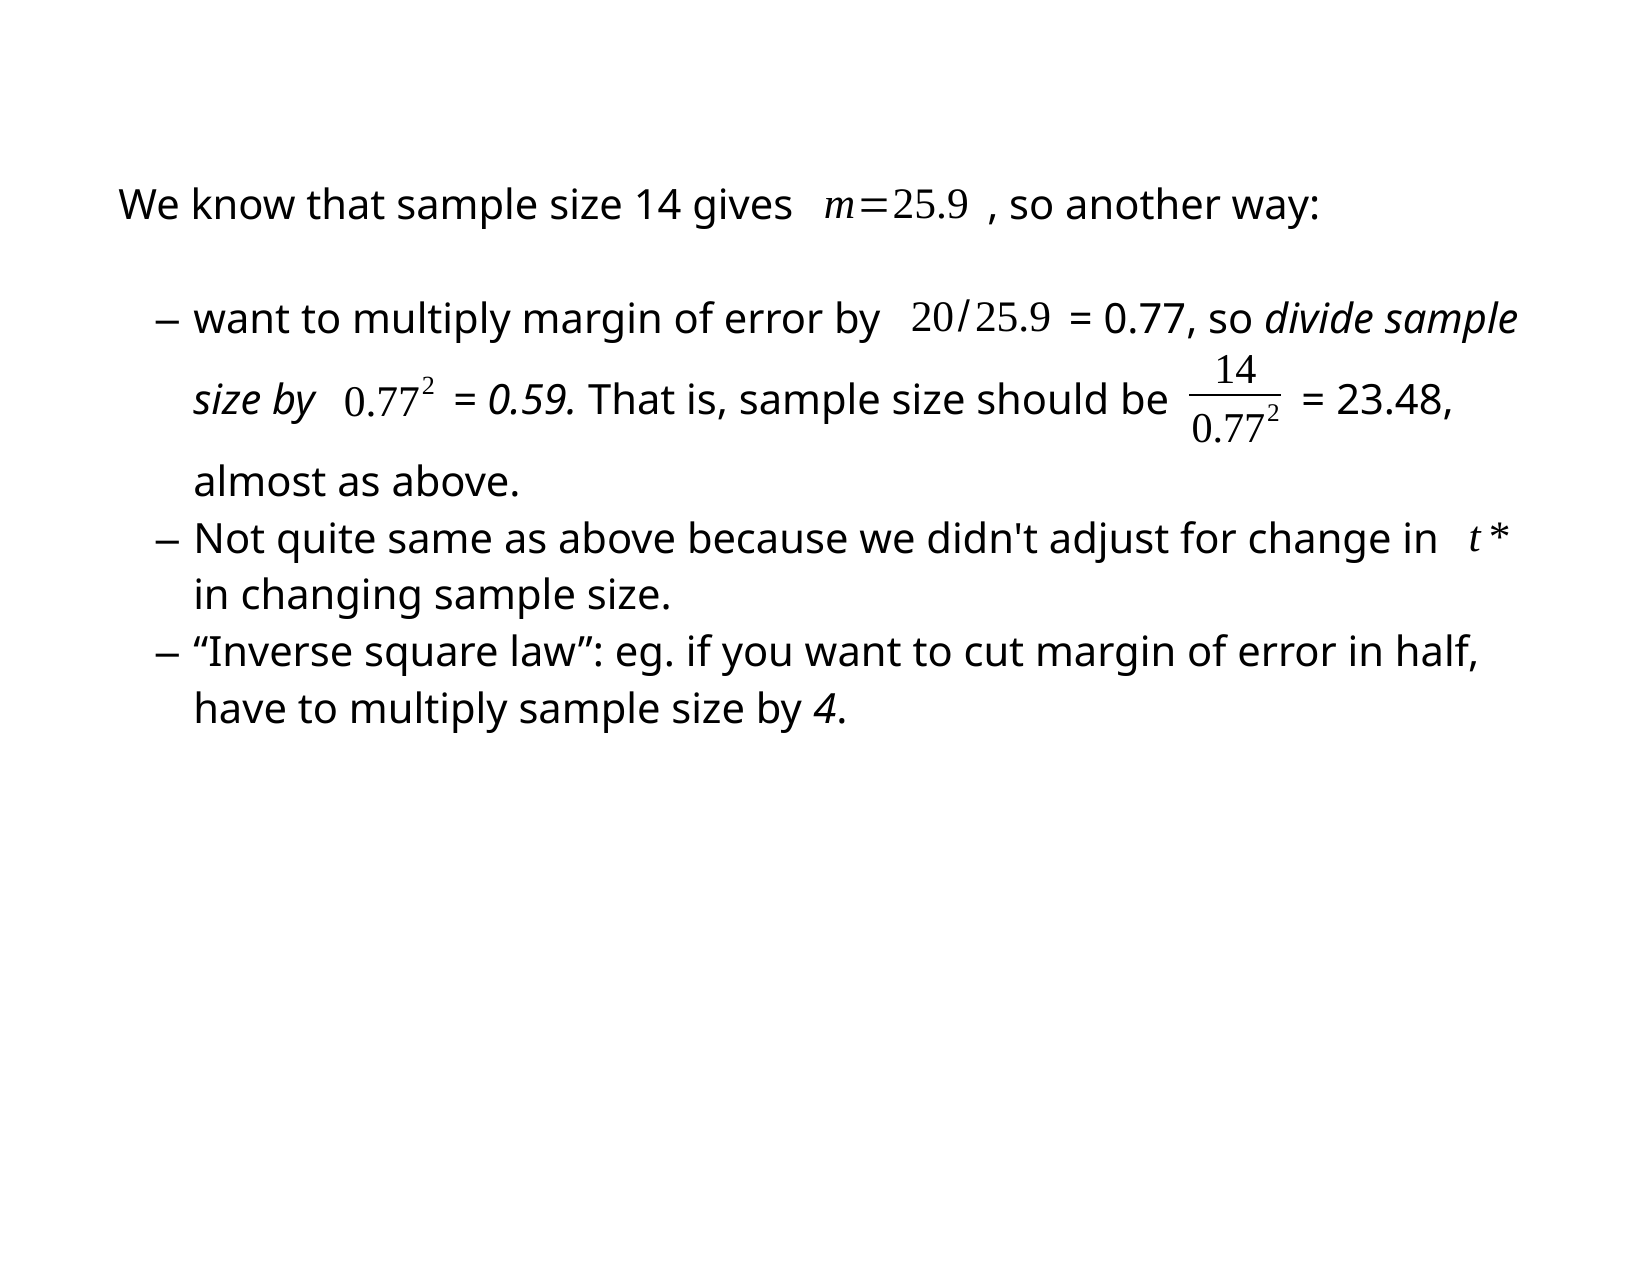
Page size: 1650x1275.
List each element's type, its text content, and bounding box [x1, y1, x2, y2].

list “Inverse square law”: eg. if you want to cut margin of error in half, have to multiply sample size by 4. [156, 622, 1532, 736]
list want to multiply margin of error by = 0.77, so divide sample size by = 0.59. That is, sample size should be= 23.48, almost as above. [156, 288, 1532, 508]
text We know that sample size 14 gives , so another way: [118, 175, 1532, 232]
list Not quite same as above because we didn't adjust for change in in changing sample size. [156, 508, 1532, 622]
